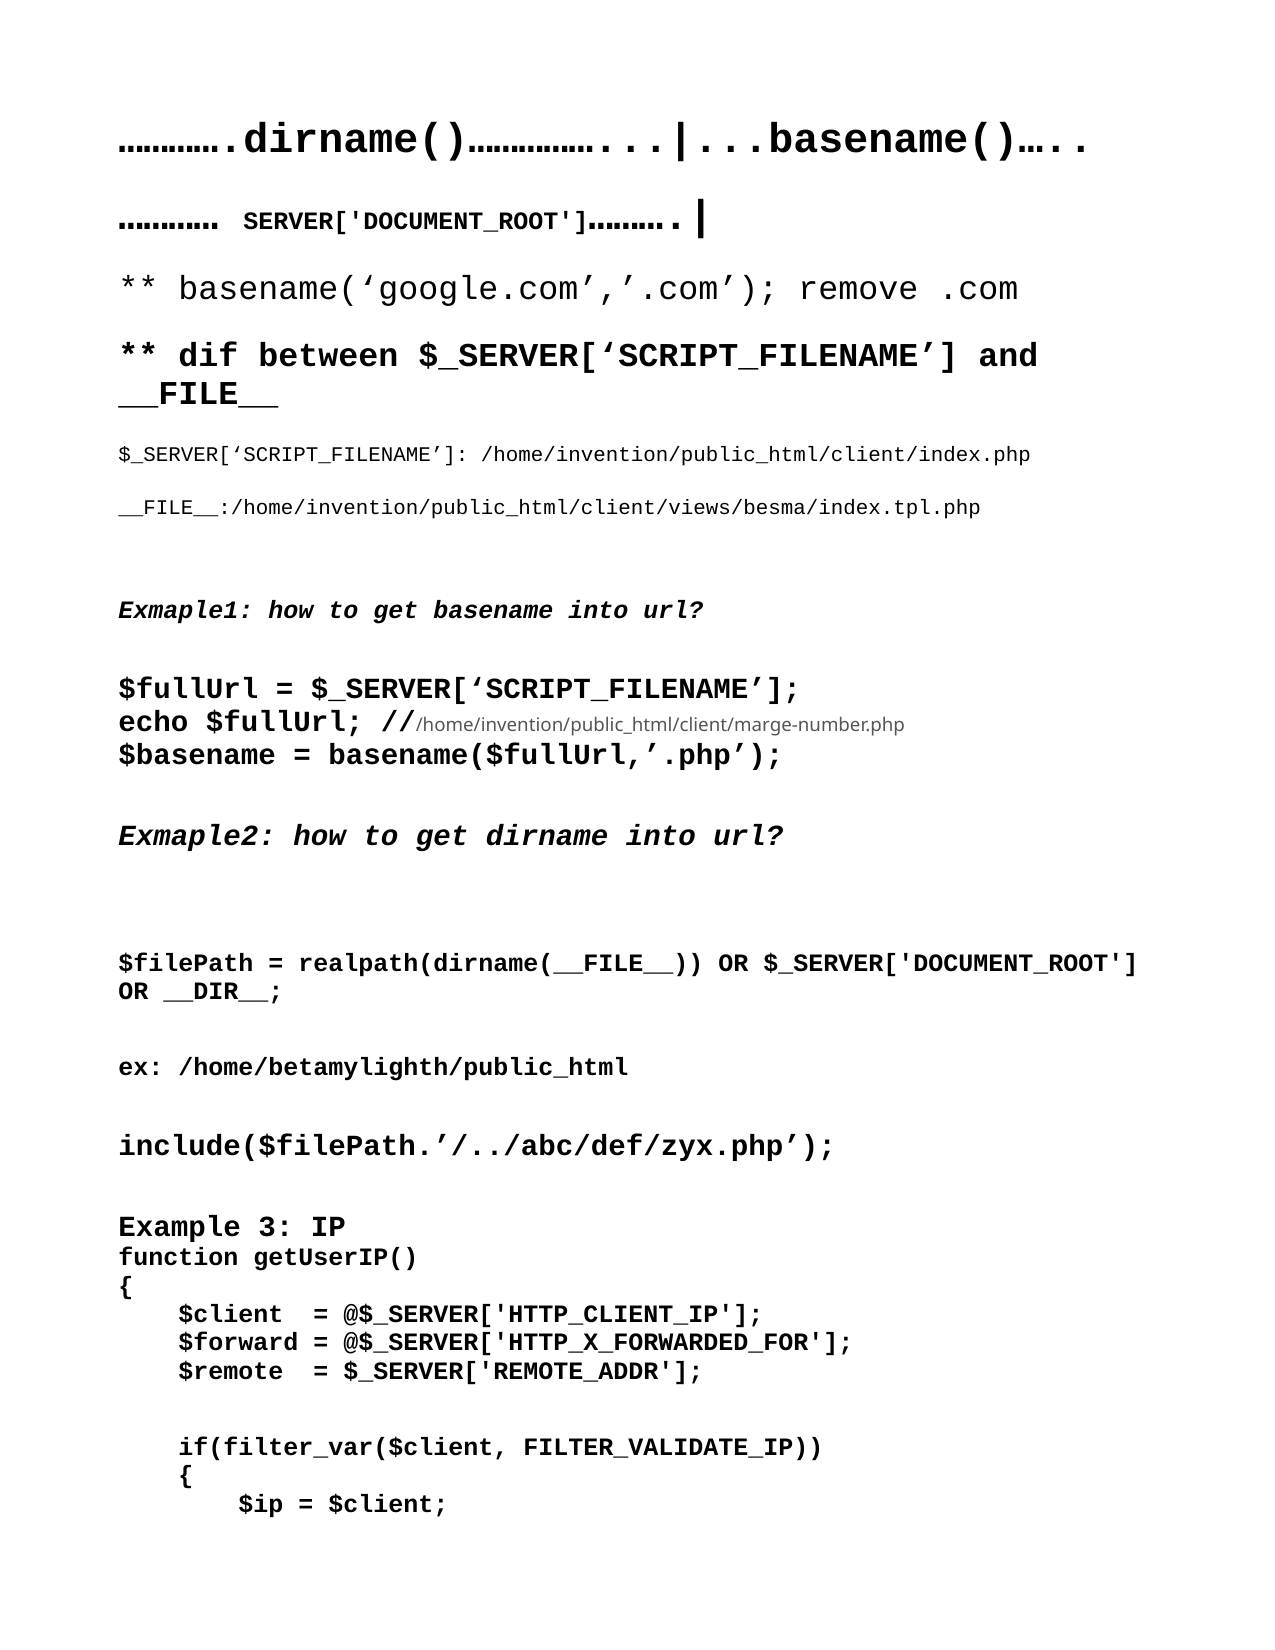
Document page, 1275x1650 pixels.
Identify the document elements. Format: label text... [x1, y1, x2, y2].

text $_SERVER[‘SCRIPT_FILENAME’]: /home/invention/public_html/client/index.php [118, 444, 1157, 467]
text ** basename(‘google.com’,’.com’); remove .com [118, 271, 1157, 309]
text Example 3: IP [118, 1212, 1157, 1245]
text __FILE__:/home/invention/public_html/client/views/besma/index.tpl.php [118, 497, 1157, 521]
text include($filePath.’/../abc/def/zyx.php’); [118, 1131, 1157, 1164]
text { [118, 1463, 1157, 1491]
text Exmaple1: how to get basename into url? [118, 598, 1157, 626]
text if(filter_var($client, FILTER_VALIDATE_IP)) [118, 1434, 1157, 1463]
text { [118, 1273, 1157, 1302]
text ex: /home/betamylighth/public_html [118, 1055, 1157, 1083]
text $client = @$_SERVER['HTTP_CLIENT_IP']; [118, 1302, 1157, 1330]
text Exmaple2: how to get dirname into url? [118, 821, 1157, 854]
text ………….dirname()……………...|...basename()….. [118, 118, 1157, 165]
text ………… SERVER['DOCUMENT_ROOT']……….| [118, 195, 1157, 242]
text echo $fullUrl; ///home/invention/public_html/client/marge-number.php [118, 707, 1157, 740]
text $filePath = realpath(dirname(__FILE__)) OR $_SERVER['DOCUMENT_ROOT'] OR __DIR__; [118, 950, 1157, 1007]
text ** dif between $_SERVER[‘SCRIPT_FILENAME’] and __FILE__ [118, 339, 1157, 414]
text function getUserIP() [118, 1245, 1157, 1273]
text $remote = $_SERVER['REMOTE_ADDR']; [118, 1358, 1157, 1387]
text $basename = basename($fullUrl,’.php’); [118, 740, 1157, 773]
text $forward = @$_SERVER['HTTP_X_FORWARDED_FOR']; [118, 1330, 1157, 1358]
text $ip = $client; [118, 1491, 1157, 1519]
text $fullUrl = $_SERVER[‘SCRIPT_FILENAME’]; [118, 674, 1157, 707]
